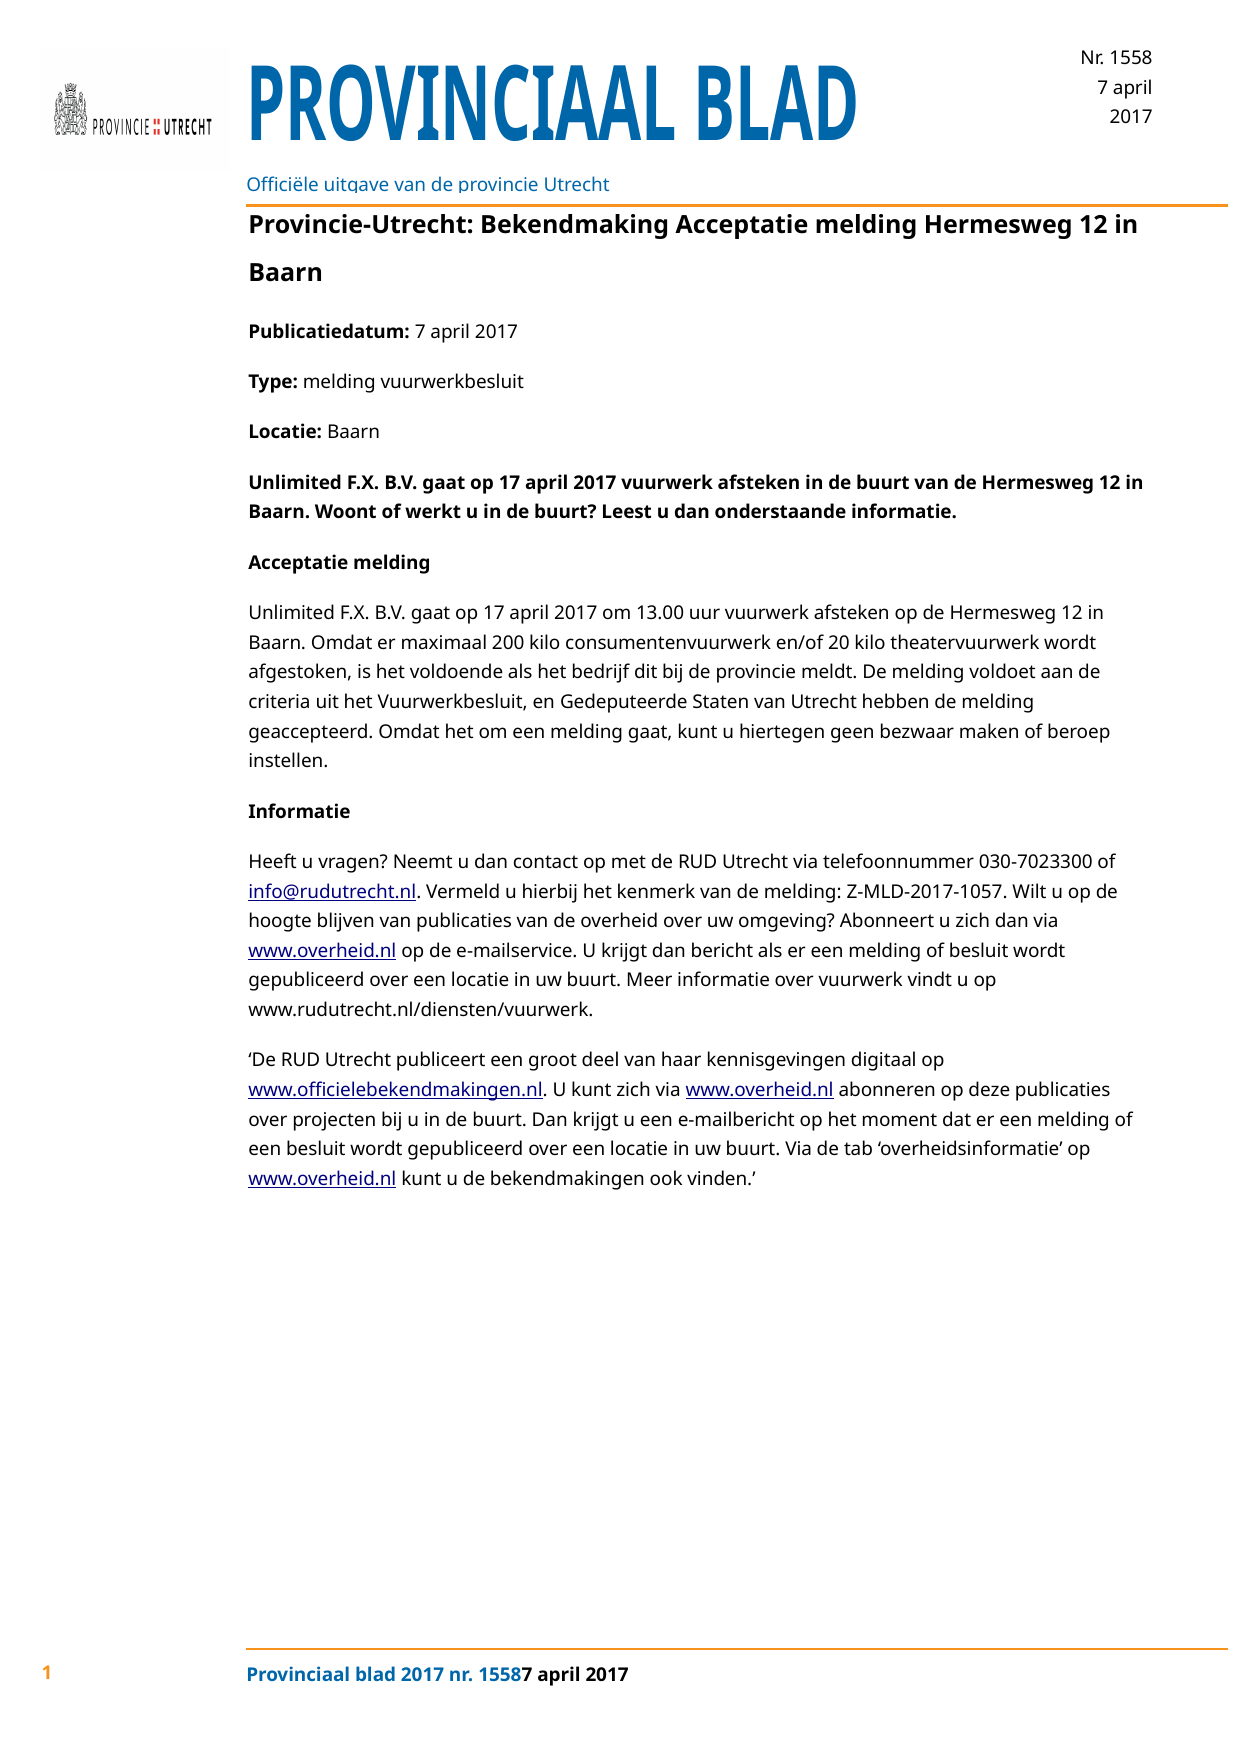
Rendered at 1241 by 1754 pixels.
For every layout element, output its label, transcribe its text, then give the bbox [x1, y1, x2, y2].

text Locatie: Baarn [248, 419, 1152, 444]
text ‘De RUD Utrecht publiceert een groot deel van haar kennisgevingen digitaal op www.officielebekendmakingen.nl. U kunt zich via www.overheid.nl abonneren op deze publicaties over projecten bij u in de buurt. Dan krijgt u een e-mailbericht op het moment dat er een melding of een besluit wordt gepubliceerd over een locatie in uw buurt. Via de tab ‘overheidsinformatie’ op www.overheid.nl kunt u de bekendmakingen ook vinden.’ [248, 1047, 1152, 1191]
text Heeft u vragen? Neemt u dan contact op met de RUD Utrecht via telefoonnummer 030-7023300 of info@rudutrecht.nl. Vermeld u hierbij het kenmerk van de melding: Z-MLD-2017-1057. Wilt u op de hoogte blijven van publicaties van de overheid over uw omgeving? Abonneert u zich dan via www.overheid.nl op de e-mailservice. U krijgt dan bericht als er een melding of besluit wordt gepubliceerd over een locatie in uw buurt. Meer informatie over vuurwerk vindt u op www.rudutrecht.nl/diensten/vuurwerk. [248, 848, 1152, 1022]
text Acceptatie melding [248, 549, 1152, 575]
text Unlimited F.X. B.V. gaat op 17 april 2017 om 13.00 uur vuurwerk afsteken op de Hermesweg 12 in Baarn. Omdat er maximaal 200 kilo consumentenvuurwerk en/of 20 kilo theatervuurwerk wordt afgestoken, is het voldoende als het bedrijf dit bij de provincie meldt. De melding voldoet aan de criteria uit het Vuurwerkbesluit, en Gedeputeerde Staten van Utrecht hebben de melding geaccepteerd. Omdat het om een melding gaat, kunt u hiertegen geen bezwaar maken of beroep instellen. [248, 599, 1152, 773]
picture [41, 47, 231, 172]
text Provincie-Utrecht: Bekendmaking Acceptatie melding Hermesweg 12 in Baarn [248, 207, 1152, 288]
text Unlimited F.X. B.V. gaat op 17 april 2017 vuurwerk afsteken in de buurt van de Hermesweg 12 in Baarn. Woont of werkt u in de buurt? Leest u dan onderstaande informatie. [248, 469, 1152, 524]
text Type: melding vuurwerkbesluit [248, 368, 1152, 394]
text Informatie [248, 798, 1152, 824]
text Publicatiedatum: 7 april 2017 [248, 318, 1152, 344]
